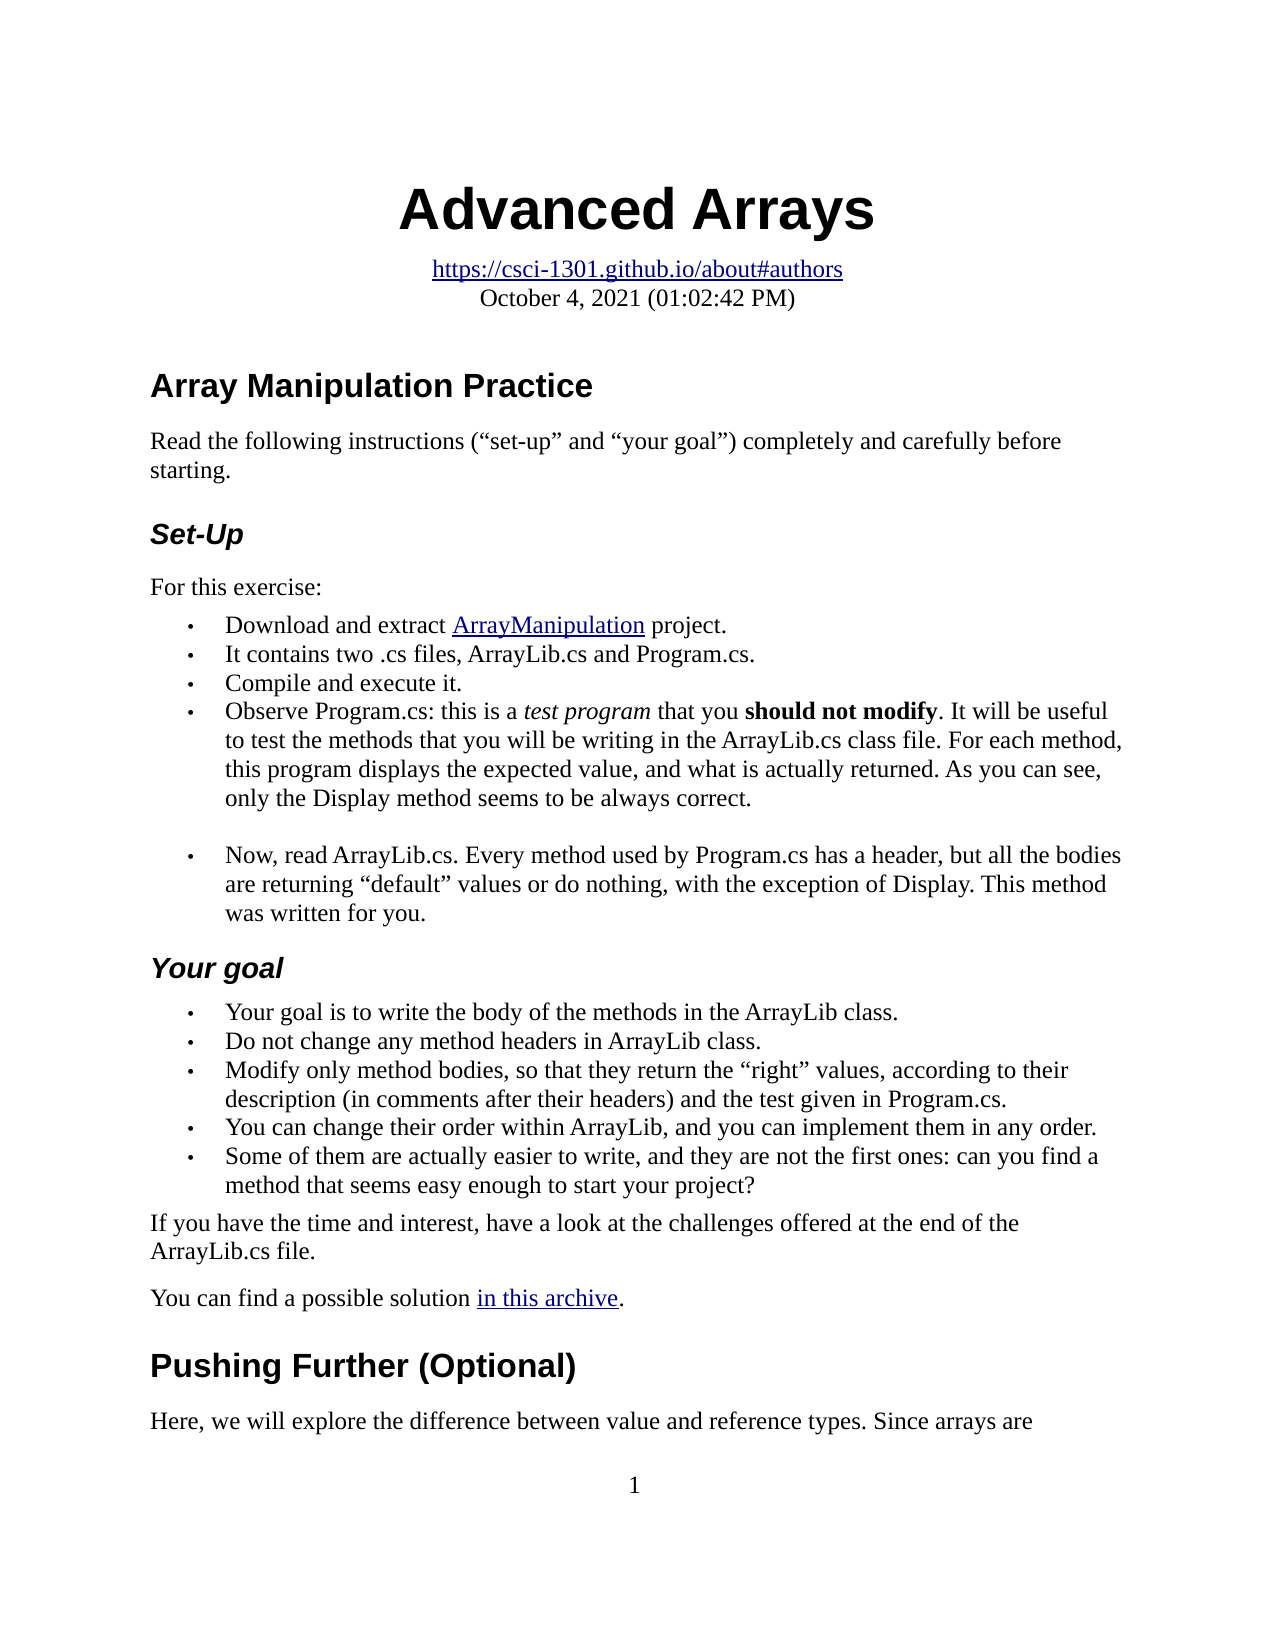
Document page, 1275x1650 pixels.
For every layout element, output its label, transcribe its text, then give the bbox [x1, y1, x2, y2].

list Now, read ArrayLib.cs. Every method used by Program.cs has a header, but all the bodies are returning “default” values or do nothing, with the exception of Display. This method was written for you. [187, 840, 1125, 926]
list Your goal is to write the body of the methods in the ArrayLib class. [187, 997, 1125, 1026]
text October 4, 2021 (01:02:42 PM) [150, 283, 1125, 312]
subtitle Pushing Further (Optional) [150, 1346, 1125, 1384]
text Here, we will explore the difference between value and reference types. Since arrays are [150, 1406, 1125, 1434]
list You can change their order within ArrayLib, and you can implement them in any order. [187, 1112, 1125, 1141]
text For this exercise: [150, 572, 1125, 601]
text Read the following instructions (“set-up” and “your goal”) completely and carefully before starting. [150, 426, 1125, 483]
list Do not change any method headers in ArrayLib class. [187, 1026, 1125, 1055]
subtitle Set-Up [150, 517, 1125, 551]
text https://csci-1301.github.io/about#authors [150, 254, 1125, 283]
list Compile and execute it. [187, 668, 1125, 696]
list Observe Program.cs: this is a test program that you should not modify. It will be useful to test the methods that you will be writing in the ArrayLib.cs class file. For each method, this program displays the expected value, and what is actually returned. As you can see, only the Display method seems to be always correct. [187, 696, 1125, 840]
list Download and extract ArrayManipulation project. [187, 610, 1125, 639]
list Some of them are actually easier to write, and they are not the first ones: can you find a method that seems easy enough to start your project? [187, 1141, 1125, 1199]
list It contains two .cs files, ArrayLib.cs and Program.cs. [187, 639, 1125, 668]
text If you have the time and interest, have a look at the challenges offered at the end of the ArrayLib.cs file. [150, 1208, 1125, 1265]
subtitle Array Manipulation Practice [150, 366, 1125, 404]
subtitle Your goal [150, 951, 1125, 985]
list Modify only method bodies, so that they return the “right” values, according to their description (in comments after their headers) and the test given in Program.cs. [187, 1055, 1125, 1112]
title Advanced Arrays [150, 175, 1125, 242]
text You can find a possible solution in this archive. [150, 1283, 1125, 1312]
